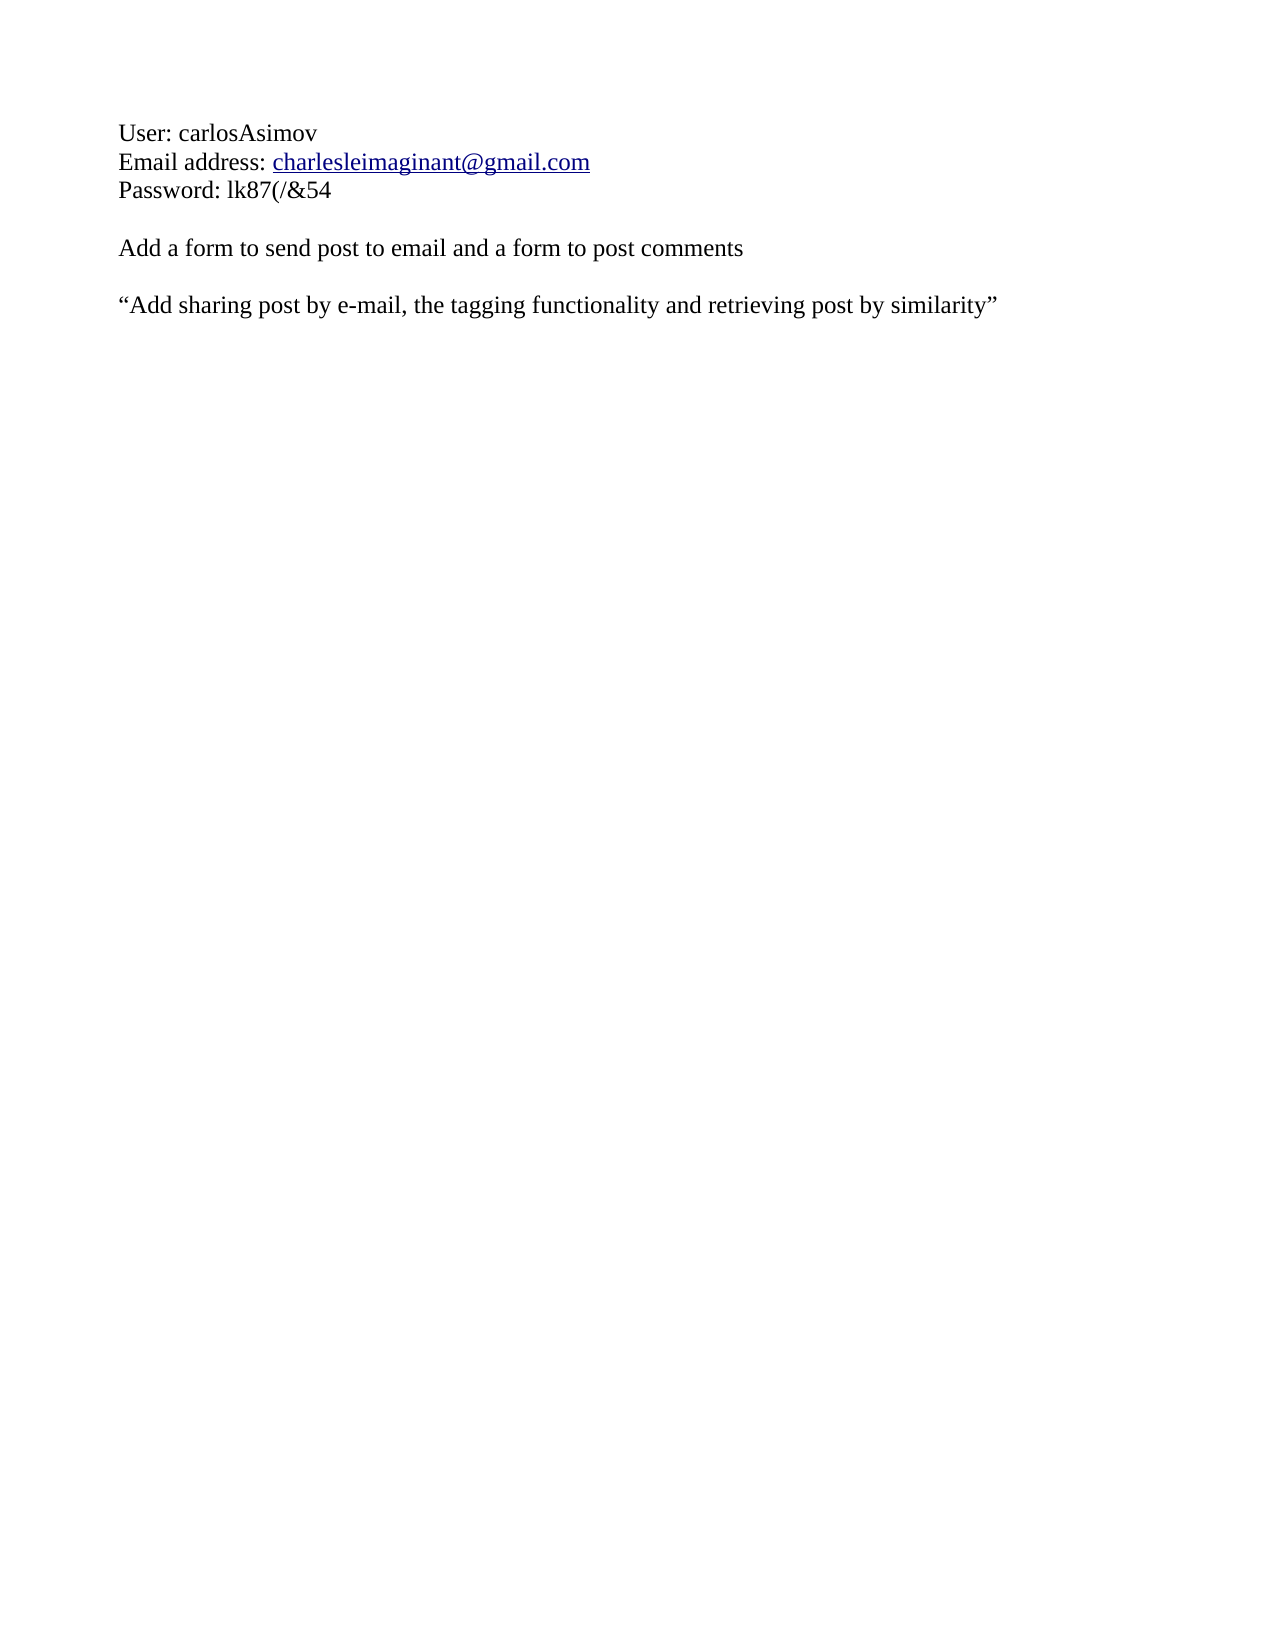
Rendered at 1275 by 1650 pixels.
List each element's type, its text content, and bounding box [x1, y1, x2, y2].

text “Add sharing post by e-mail, the tagging functionality and retrieving post by similarity” [118, 291, 1157, 319]
text Email address: charlesleimaginant@gmail.com [118, 147, 1157, 176]
text User: carlosAsimov [118, 118, 1157, 147]
text Add a form to send post to email and a form to post comments [118, 233, 1157, 262]
text Password: lk87(/&54 [118, 176, 1157, 204]
